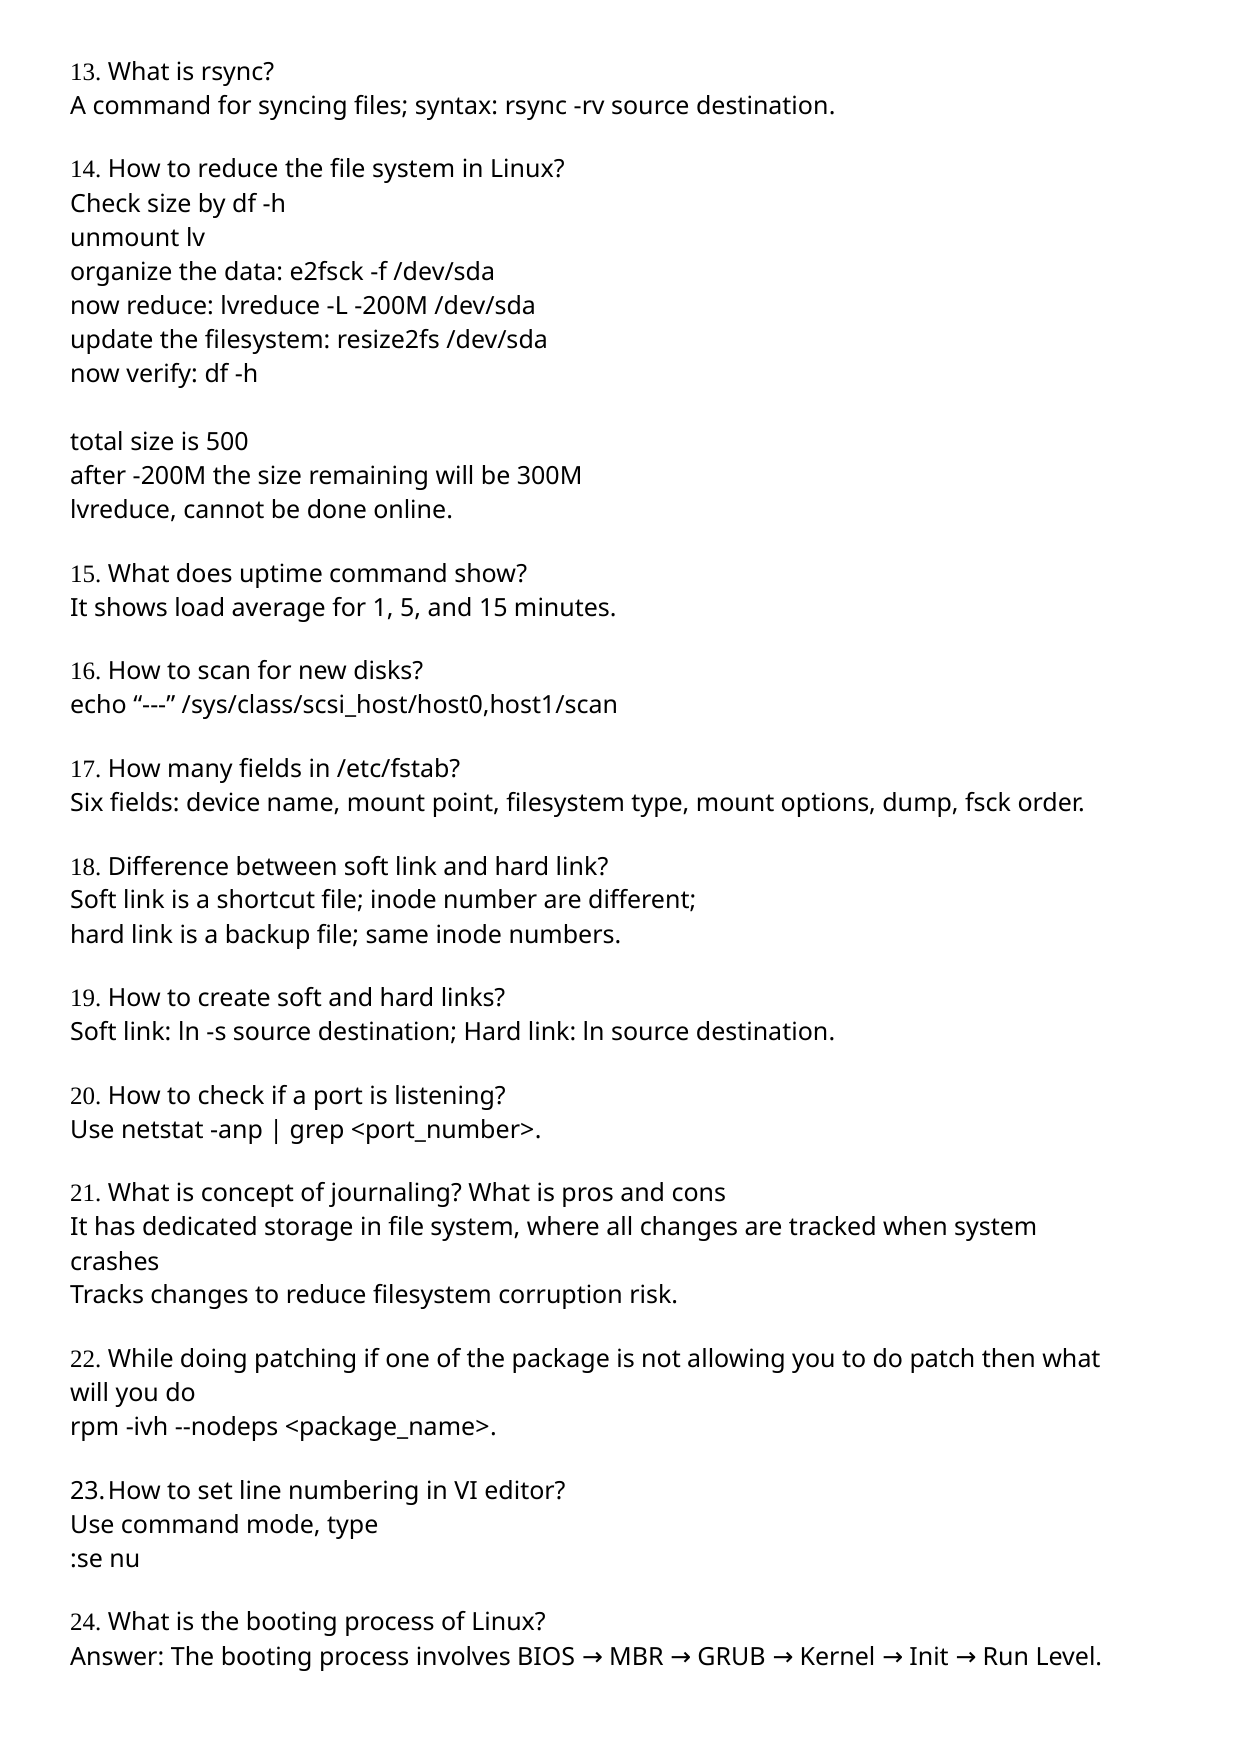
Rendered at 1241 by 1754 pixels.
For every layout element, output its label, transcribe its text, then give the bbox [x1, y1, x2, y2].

list What is concept of journaling? What is pros and cons It has dedicated storage in file system, where all changes are tracked when system crashes Tracks changes to reduce filesystem corruption risk. [70, 1175, 1129, 1311]
list How to scan for new disks? echo “---” /sys/class/scsi_host/host0,host1/scan [70, 653, 1129, 721]
list How many fields in /etc/fstab? Six fields: device name, mount point, filesystem type, mount options, dump, fsck order. [70, 751, 1129, 819]
list What is rsync? A command for syncing files; syntax: rsync -rv source destination. [70, 53, 1129, 122]
list Difference between soft link and hard link? Soft link is a shortcut file; inode number are different; hard link is a backup file; same inode numbers. [70, 848, 1129, 950]
list While doing patching if one of the package is not allowing you to do patch then what will you do rpm -ivh --nodeps <package_name>. [70, 1341, 1129, 1443]
list What does uptime command show? It shows load average for 1, 5, and 15 minutes. [70, 555, 1129, 623]
list How to create soft and hard links? Soft link: ln -s source destination; Hard link: ln source destination. [70, 980, 1129, 1048]
list How to reduce the file system in Linux? Check size by df -h unmount lv organize the data: e2fsck -f /dev/sda now reduce: lvreduce -L -200M /dev/sda update the filesystem: resize2fs /dev/sda now verify: df -h total size is 500 after -200M the size remaining will be 300M lvreduce, cannot be done online. [70, 151, 1129, 526]
list What is the booting process of Linux? Answer: The booting process involves BIOS → MBR → GRUB → Kernel → Init → Run Level. [70, 1604, 1129, 1672]
list How to check if a port is listening? Use netstat -anp | grep <port_number>. [70, 1077, 1129, 1146]
list How to set line numbering in VI editor? Use command mode, type :se nu [70, 1472, 1129, 1574]
